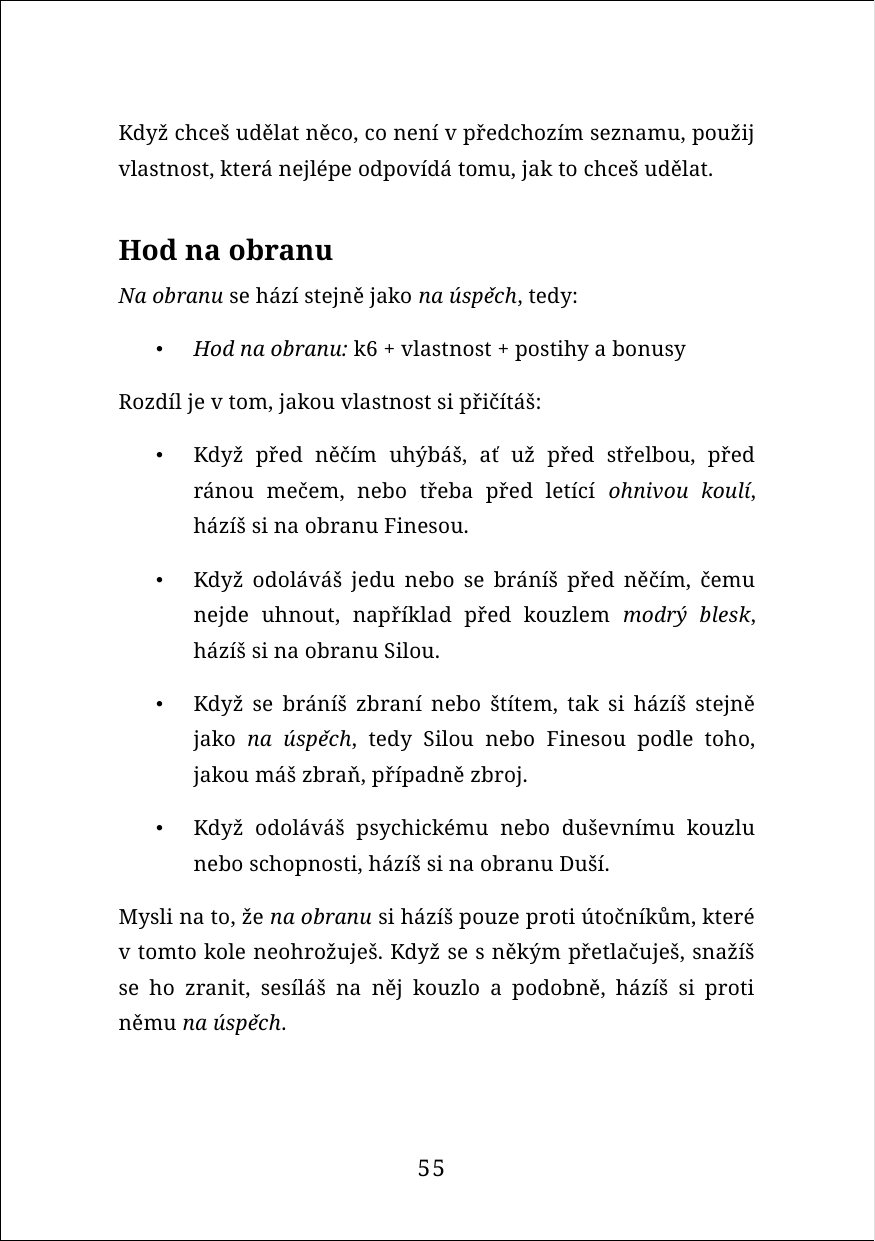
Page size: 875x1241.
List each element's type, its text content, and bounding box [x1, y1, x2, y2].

text Mysli na to, že na obranu si házíš pouze proti útočníkům, které v tomto kole neohrožuješ. Když se s někým přetlačuješ, snažíš se ho zranit, sesíláš na něj kouzlo a podobně, házíš si proti němu na úspěch. [118, 902, 756, 1037]
list Když se bráníš zbraní nebo štítem, tak si házíš stejně jako na úspěch, tedy Silou nebo Finesou podle toho, jakou máš zbraň, případně zbroj. [156, 689, 756, 788]
subtitle Hod na obranu [118, 231, 756, 269]
text Rozdíl je v tom, jakou vlastnost si přičítáš: [118, 387, 756, 416]
list Hod na obranu: k6 + vlastnost + postihy a bonusy [156, 334, 756, 362]
list Když odoláváš psychickému nebo duševnímu kouzlu nebo schopnosti, házíš si na obranu Duší. [156, 813, 756, 877]
list Když před něčím uhýbáš, ať už před střelbou, před ránou mečem, nebo třeba před letící ohnivou koulí, házíš si na obranu Finesou. [156, 440, 756, 540]
text Když chceš udělat něco, co není v předchozím seznamu, použij vlastnost, která nejlépe odpovídá tomu, jak to chceš udělat. [118, 118, 756, 182]
text Na obranu se hází stejně jako na úspěch, tedy: [118, 281, 756, 309]
list Když odoláváš jedu nebo se bráníš před něčím, čemu nejde uhnout, například před kouzlem modrý blesk, házíš si na obranu Silou. [156, 565, 756, 664]
